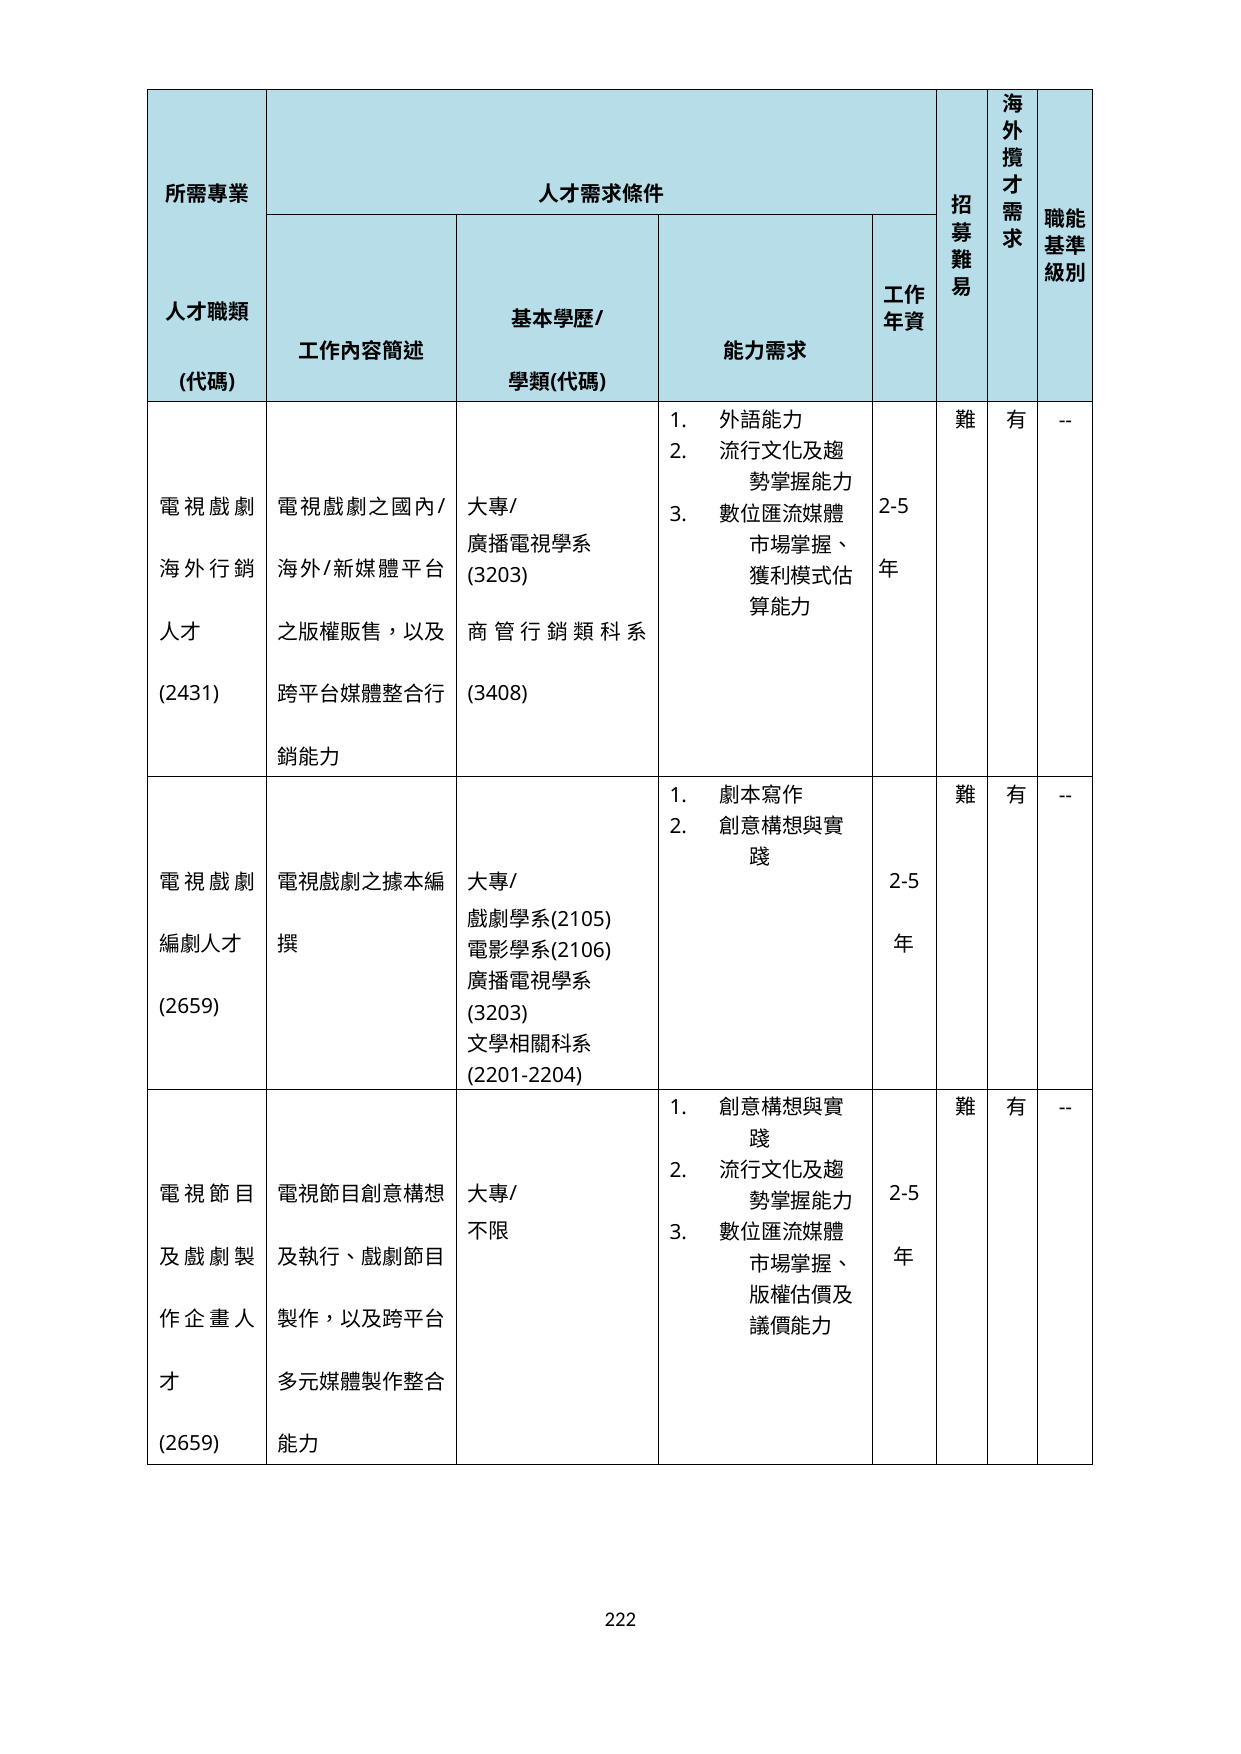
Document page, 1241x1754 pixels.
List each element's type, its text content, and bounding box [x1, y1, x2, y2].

table_cell 外語能力 流行文化及趨勢掌握能力 數位匯流媒體市場掌握、獲利模式估算能力 [659, 402, 872, 776]
table_header 職能基準級別 [1038, 90, 1092, 401]
table_header 海外攬才需求 [988, 90, 1037, 401]
table_cell 2-5年 [873, 777, 936, 1089]
table_cell -- [1038, 777, 1092, 1089]
table_cell 工作 年資 [873, 215, 936, 401]
table_cell 大專/ 不限 [457, 1090, 658, 1464]
table_cell 難 [937, 777, 987, 1089]
table_cell 電視戲劇海外行銷人才 (2431) [148, 402, 266, 776]
table_cell 2-5年 [873, 402, 936, 776]
table_cell 劇本寫作 創意構想與實踐 [659, 777, 872, 1089]
table_cell 電視戲劇編劇人才 (2659) [148, 777, 266, 1089]
table_cell 創意構想與實踐 流行文化及趨勢掌握能力 數位匯流媒體市場掌握、版權估價及議價能力 [659, 1090, 872, 1464]
table_cell 難 [937, 402, 987, 776]
table_cell 電視節目及戲劇製作企畫人才 (2659) [148, 1090, 266, 1464]
table_cell 難 [937, 1090, 987, 1464]
table_cell -- [1038, 402, 1092, 776]
table_cell -- [1038, 1090, 1092, 1464]
table_header 人才需求條件 [267, 90, 936, 214]
table_header 招募難易 [937, 90, 987, 401]
table_cell 有 [988, 1090, 1037, 1464]
table_cell 能力需求 [659, 215, 872, 401]
table_cell 有 [988, 402, 1037, 776]
table_cell 基本學歷/ 學類(代碼) [457, 215, 658, 401]
table_cell 電視戲劇之據本編撰 [267, 777, 456, 1089]
table_cell 電視節目創意構想及執行、戲劇節目製作，以及跨平台多元媒體製作整合能力 [267, 1090, 456, 1464]
table_cell 大專/ 廣播電視學系(3203) 商管行銷類科系(3408) [457, 402, 658, 776]
table_cell 電視戲劇之國內/海外/新媒體平台之版權販售，以及跨平台媒體整合行銷能力 [267, 402, 456, 776]
table_cell 有 [988, 777, 1037, 1089]
table_cell 大專/ 戲劇學系(2105) 電影學系(2106) 廣播電視學系(3203) 文學相關科系(2201-2204) [457, 777, 658, 1089]
table_cell 工作內容簡述 [267, 215, 456, 401]
table_cell 2-5年 [873, 1090, 936, 1464]
table_header 所需專業 人才職類 (代碼) [148, 90, 266, 401]
